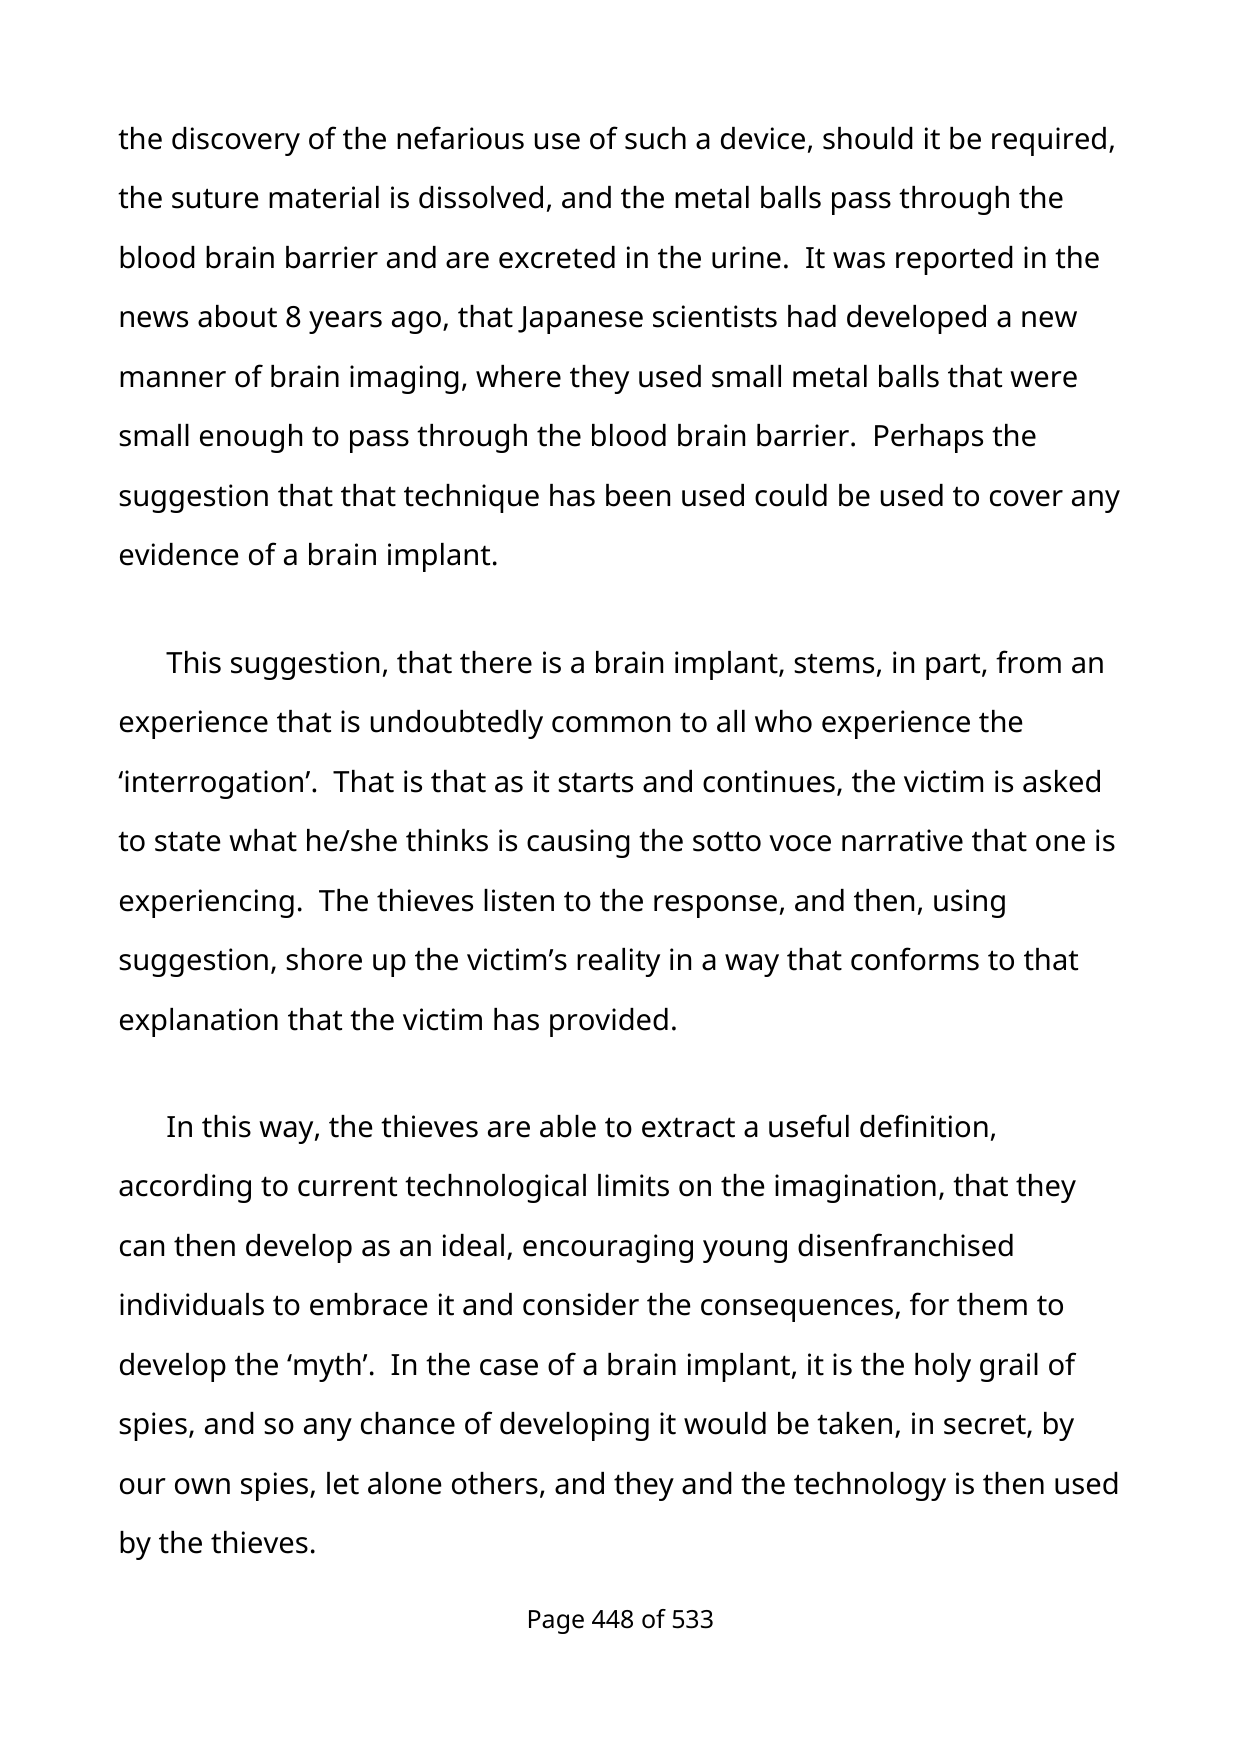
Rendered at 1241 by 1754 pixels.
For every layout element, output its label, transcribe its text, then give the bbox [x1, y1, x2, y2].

text In this way, the thieves are able to extract a useful definition, according to current technological limits on the imagination, that they can then develop as an ideal, encouraging young disenfranchised individuals to embrace it and consider the consequences, for them to develop the ‘myth’. In the case of a brain implant, it is the holy grail of spies, and so any chance of developing it would be taken, in secret, by our own spies, let alone others, and they and the technology is then used by the thieves. [118, 1106, 1122, 1562]
text the discovery of the nefarious use of such a device, should it be required, the suture material is dissolved, and the metal balls pass through the blood brain barrier and are excreted in the urine. It was reported in the news about 8 years ago, that Japanese scientists had developed a new manner of brain imaging, where they used small metal balls that were small enough to pass through the blood brain barrier. Perhaps the suggestion that that technique has been used could be used to cover any evidence of a brain implant. [118, 118, 1122, 574]
text This suggestion, that there is a brain implant, stems, in part, from an experience that is undoubtedly common to all who experience the ‘interrogation’. That is that as it starts and continues, the victim is asked to state what he/she thinks is causing the sotto voce narrative that one is experiencing. The thieves listen to the response, and then, using suggestion, shore up the victim’s reality in a way that conforms to that explanation that the victim has provided. [118, 642, 1122, 1038]
